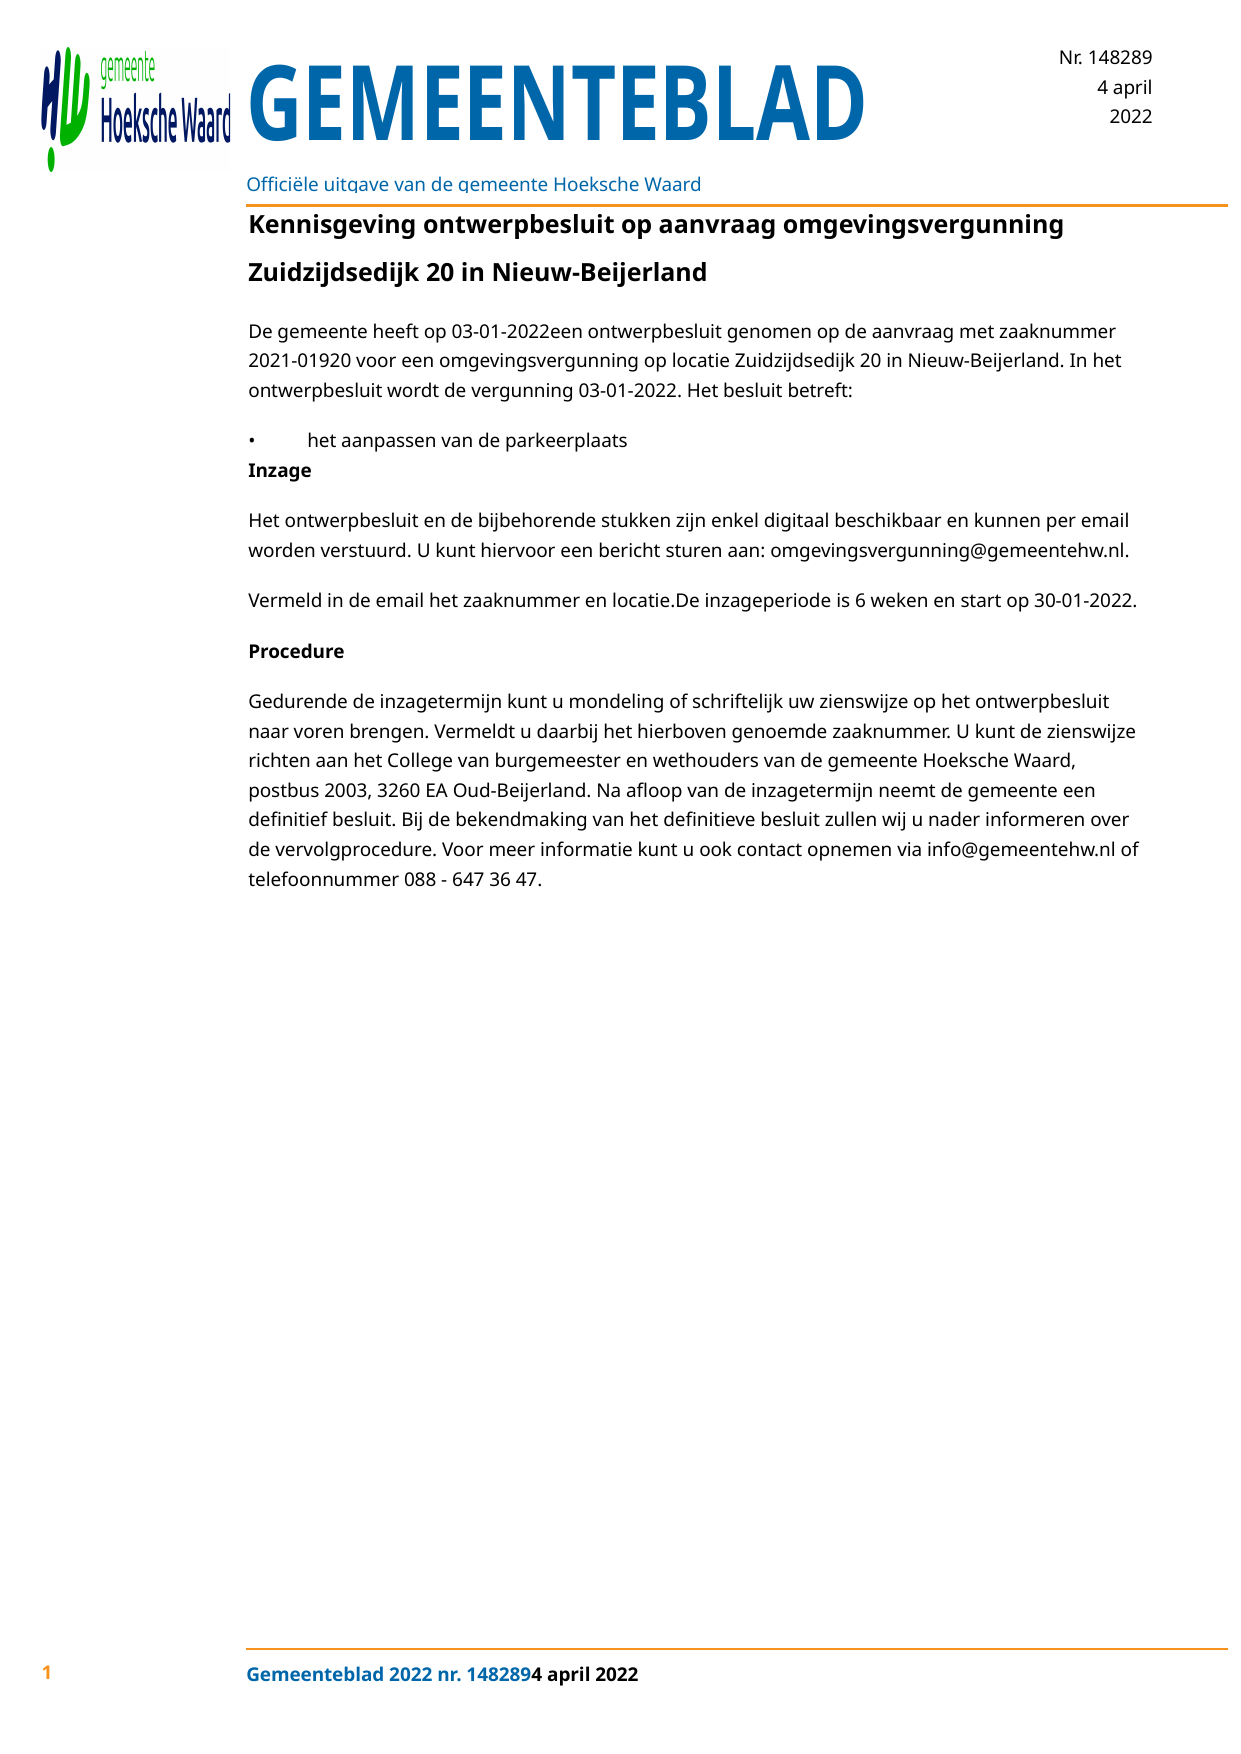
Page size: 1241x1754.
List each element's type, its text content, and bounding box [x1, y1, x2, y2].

text Kennisgeving ontwerpbesluit op aanvraag omgevingsvergunning Zuidzijdsedijk 20 in Nieuw-Beijerland [248, 207, 1152, 288]
text Vermeld in de email het zaaknummer en locatie.De inzageperiode is 6 weken en start op 30-01-2022. [248, 587, 1152, 613]
text Het ontwerpbesluit en de bijbehorende stukken zijn enkel digitaal beschikbaar en kunnen per email worden verstuurd. U kunt hiervoor een bericht sturen aan: omgevingsvergunning@gemeentehw.nl. [248, 507, 1152, 563]
text Procedure [248, 638, 1152, 664]
list het aanpassen van de parkeerplaats [248, 427, 1152, 453]
text Inzage [248, 457, 1152, 483]
text Gedurende de inzagetermijn kunt u mondeling of schriftelijk uw zienswijze op het ontwerpbesluit naar voren brengen. Vermeldt u daarbij het hierboven genoemde zaaknummer. U kunt de zienswijze richten aan het College van burgemeester en wethouders van de gemeente Hoeksche Waard, postbus 2003, 3260 EA Oud-Beijerland. Na afloop van de inzagetermijn neemt de gemeente een definitief besluit. Bij de bekendmaking van het definitieve besluit zullen wij u nader informeren over de vervolgprocedure. Voor meer informatie kunt u ook contact opnemen via info@gemeentehw.nl of telefoonnummer 088 - 647 36 47. [248, 688, 1152, 892]
picture [41, 47, 231, 172]
text De gemeente heeft op 03-01-2022een ontwerpbesluit genomen op de aanvraag met zaaknummer 2021-01920 voor een omgevingsvergunning op locatie Zuidzijdsedijk 20 in Nieuw-Beijerland. In het ontwerpbesluit wordt de vergunning 03-01-2022. Het besluit betreft: [248, 318, 1152, 403]
